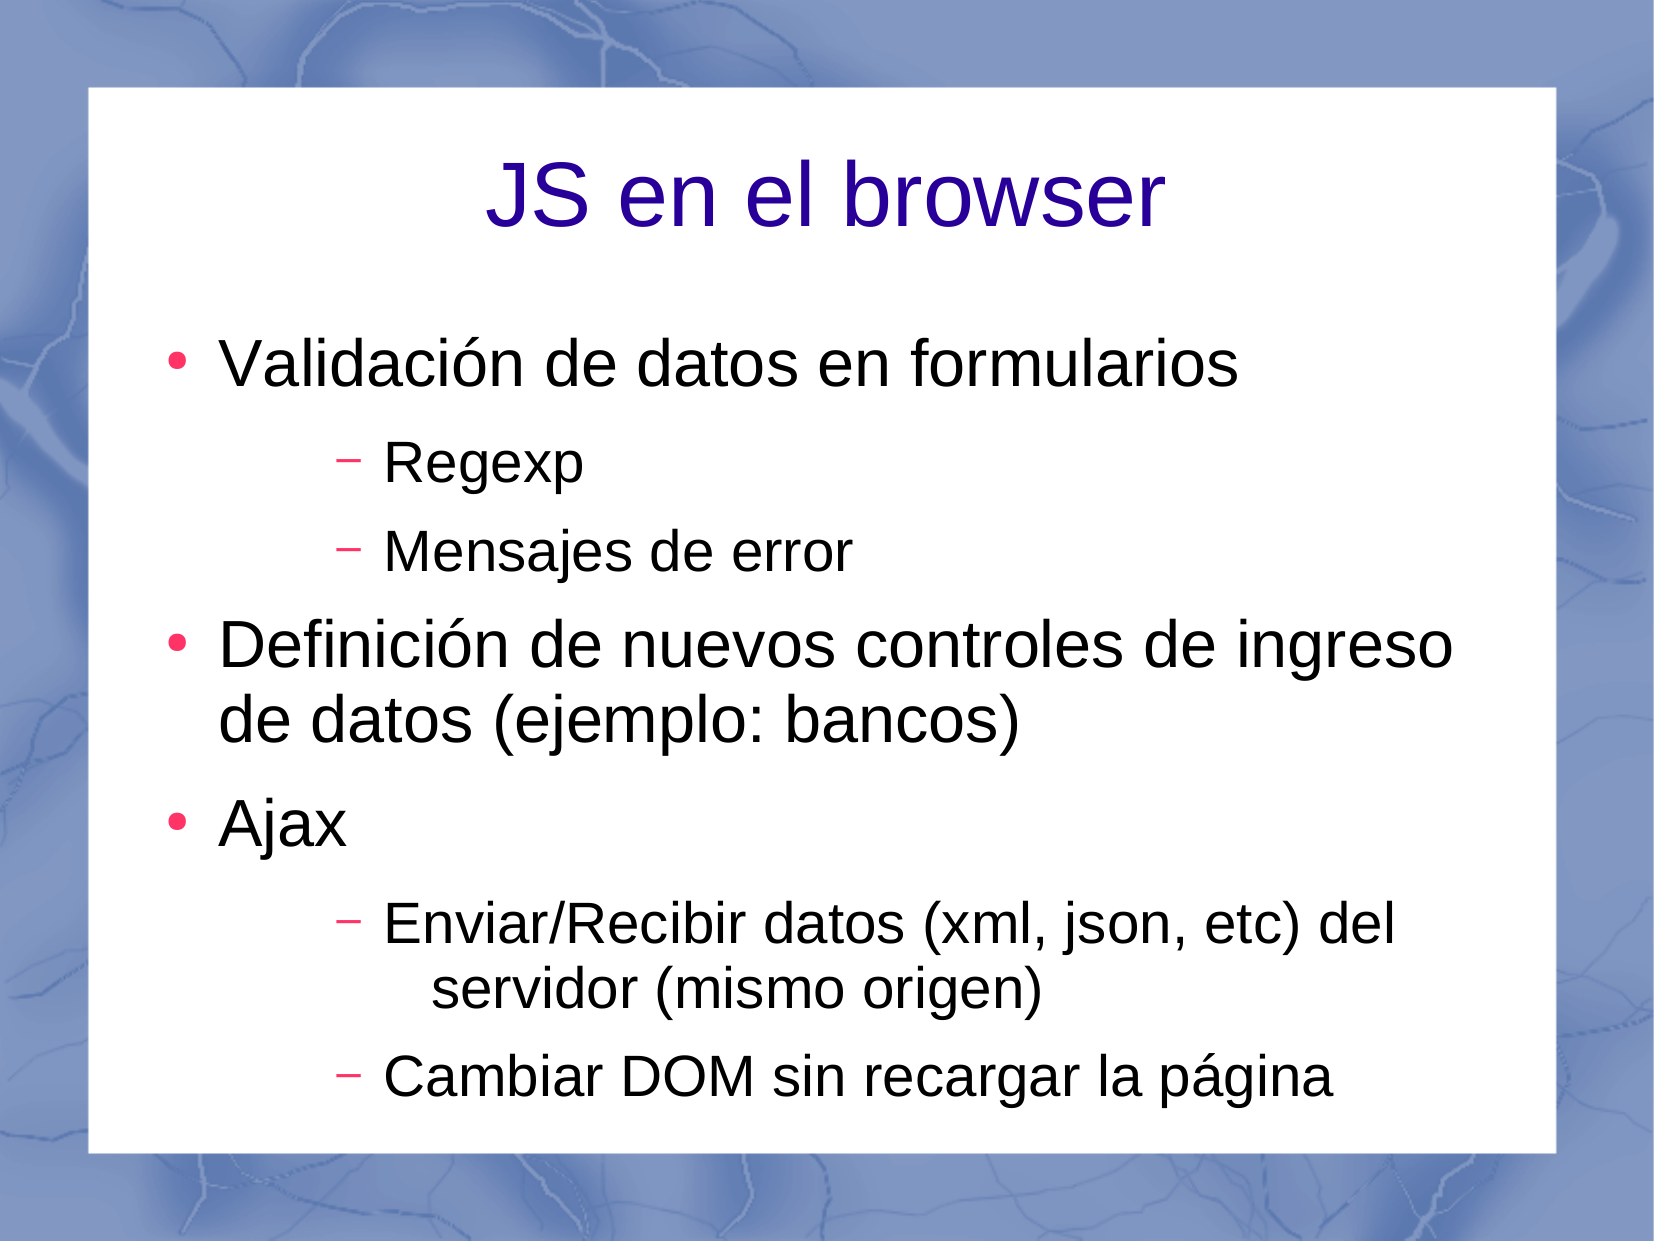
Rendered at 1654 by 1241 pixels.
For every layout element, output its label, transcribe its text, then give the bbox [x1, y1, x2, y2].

list Validación de datos en formularios Regexp Mensajes de error Definición de nuevos controles de ingreso de datos (ejemplo: bancos) Ajax Enviar/Recibir datos (xml, json, etc) del servidor (mismo origen) Cambiar DOM sin recargar la página [147, 325, 1506, 1232]
title JS en el browser [118, 90, 1536, 298]
picture [0, 0, 1654, 1241]
